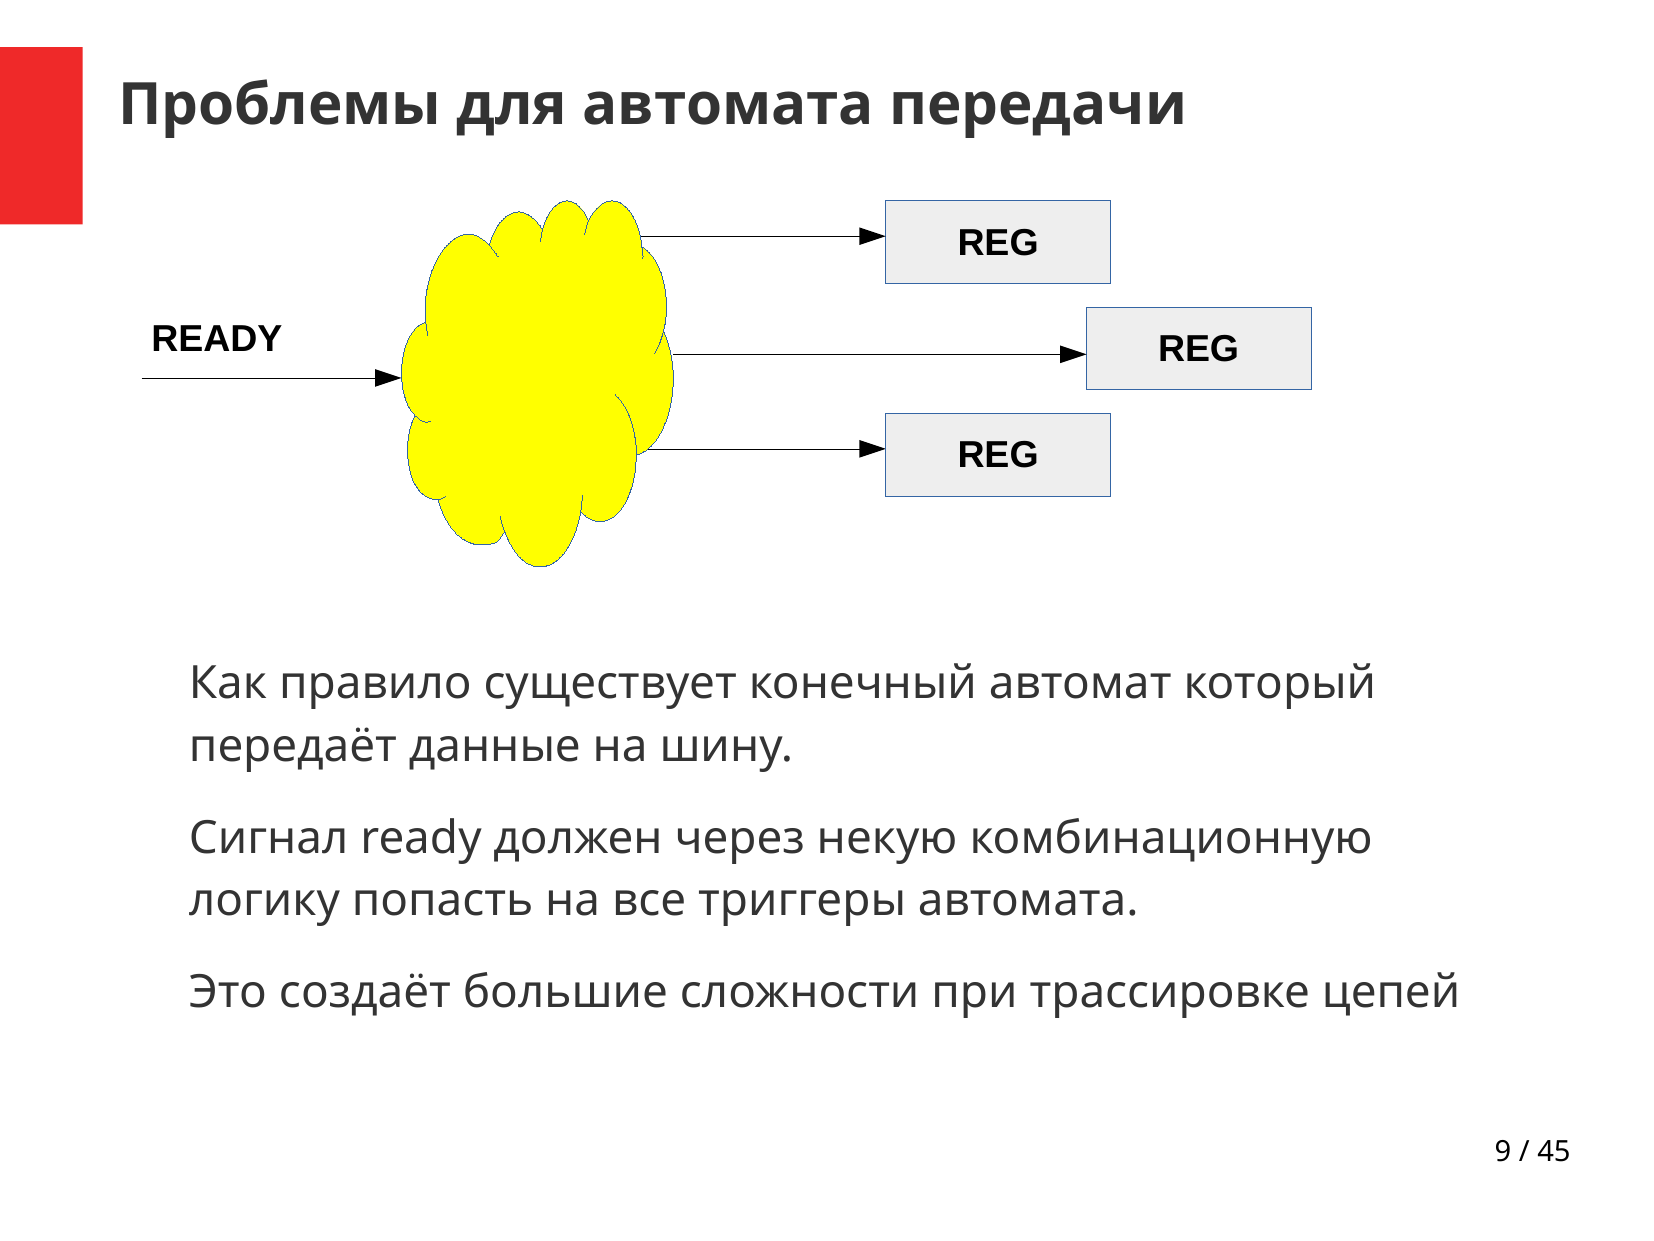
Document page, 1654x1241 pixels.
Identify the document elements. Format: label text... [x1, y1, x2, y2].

text_box REG [885, 413, 1111, 497]
text_box READY [136, 309, 298, 367]
title Проблемы для автомата передачи [118, 49, 1571, 154]
text_box REG [885, 200, 1111, 284]
text_box [401, 200, 674, 567]
list Как правило существует конечный автомат который передаёт данные на шину. Сигнал ready должен через некую комбинационную логику попасть на все триггеры автомата. Это создаёт большие сложности при трассировке цепей [118, 649, 1536, 944]
text_box REG [1086, 307, 1312, 390]
